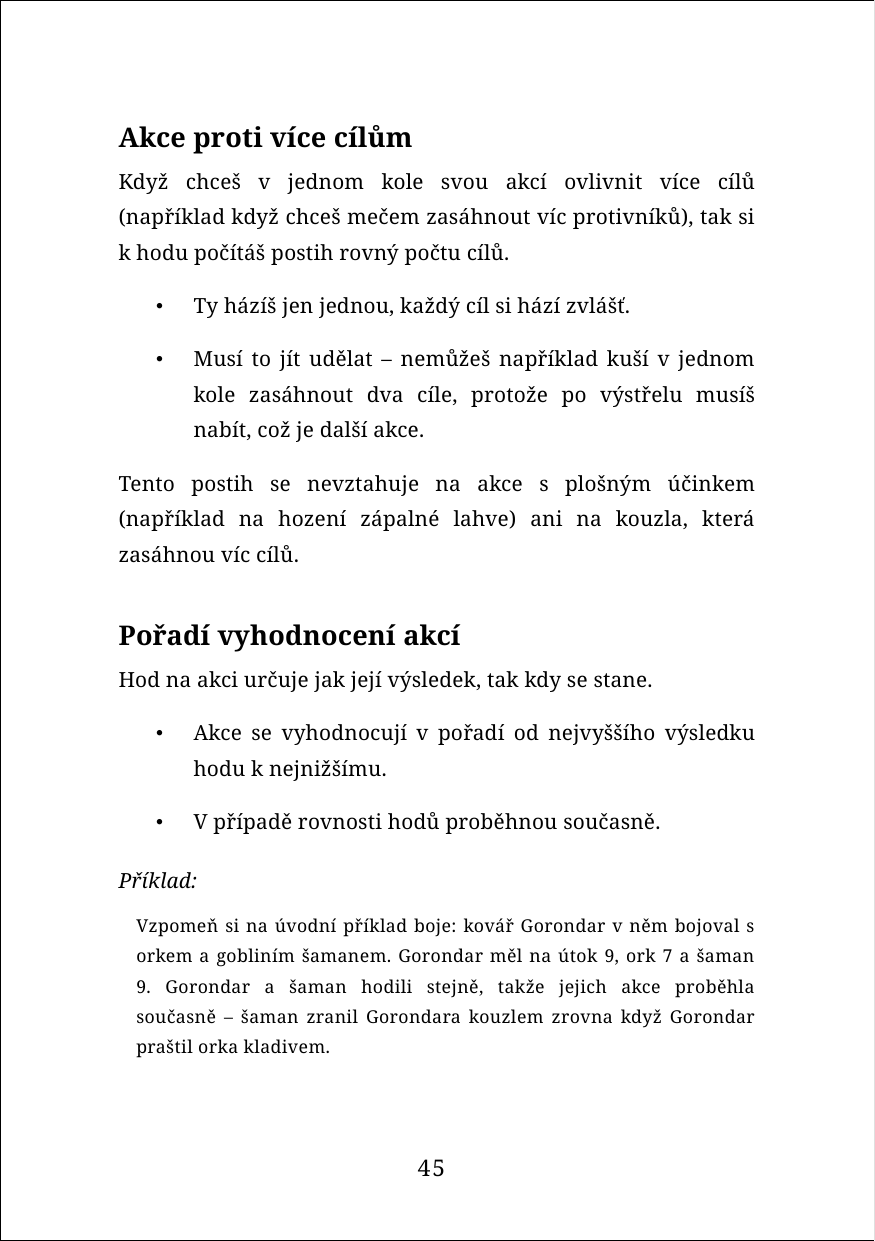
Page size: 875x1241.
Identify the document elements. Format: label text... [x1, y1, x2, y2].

text Tento postih se nevztahuje na akce s plošným účinkem (například na hození zápalné lahve) ani na kouzla, která zasáhnou víc cílů. [118, 469, 756, 568]
list Ty házíš jen jednou, každý cíl si hází zvlášť. [156, 291, 756, 319]
text Příklad: [118, 866, 756, 895]
subtitle Akce proti více cílům [118, 118, 756, 155]
list Musí to jít udělat – nemůžeš například kuší v jednom kole zasáhnout dva cíle, protože po výstřelu musíš nabít, což je další akce. [156, 344, 756, 444]
text Vzpomeň si na úvodní příklad boje: kovář Gorondar v něm bojoval s orkem a gobliním šamanem. Gorondar měl na útok 9, ork 7 a šaman 9. Gorondar a šaman hodili stejně, takže jejich akce proběhla současně – šaman zranil Gorondara kouzlem zrovna když Gorondar praštil orka kladivem. [136, 914, 756, 1059]
text Když chceš v jednom kole svou akcí ovlivnit více cílů (například když chceš mečem zasáhnout víc protivníků), tak si k hodu počítáš postih rovný počtu cílů. [118, 167, 756, 266]
list V případě rovnosti hodů proběhnou současně. [156, 807, 756, 836]
text Hod na akci určuje jak její výsledek, tak kdy se stane. [118, 665, 756, 694]
list Akce se vyhodnocují v pořadí od nejvyššího výsledku hodu k nejnižšímu. [156, 718, 756, 782]
subtitle Pořadí vyhodnocení akcí [118, 617, 756, 653]
